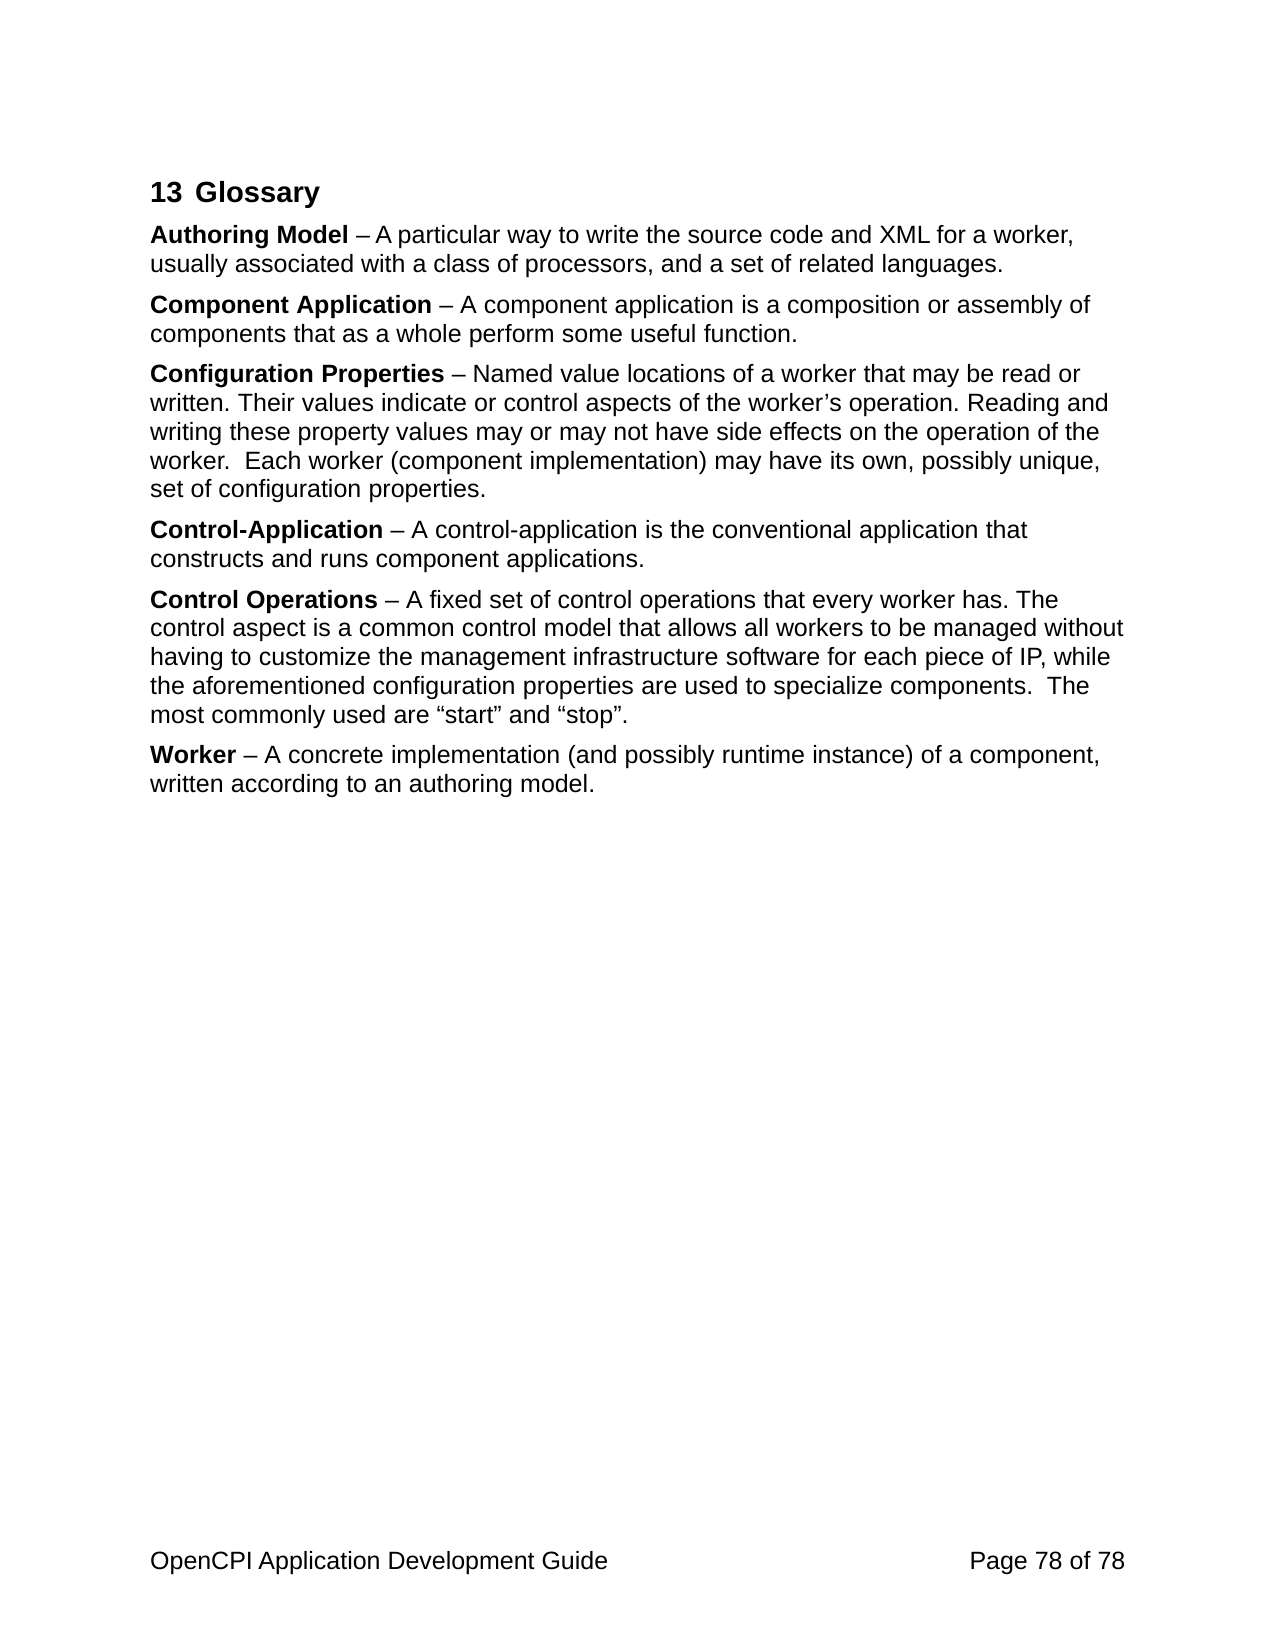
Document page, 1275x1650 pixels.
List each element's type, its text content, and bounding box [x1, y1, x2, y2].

text Worker – A concrete implementation (and possibly runtime instance) of a component, written according to an authoring model. [150, 740, 1125, 798]
text Component Application – A component application is a composition or assembly of components that as a whole perform some useful function. [150, 290, 1125, 347]
text Control Operations – A fixed set of control operations that every worker has. The control aspect is a common control model that allows all workers to be managed without having to customize the management infrastructure software for each piece of IP, while the aforementioned configuration properties are used to specialize components. The most commonly used are “start” and “stop”. [150, 585, 1125, 728]
text Control-Application – A control-application is the conventional application that constructs and runs component applications. [150, 515, 1125, 573]
text Authoring Model – A particular way to write the source code and XML for a worker, usually associated with a class of processors, and a set of related languages. [150, 221, 1125, 278]
text Configuration Properties – Named value locations of a worker that may be read or written. Their values indicate or control aspects of the worker’s operation. Reading and writing these property values may or may not have side effects on the operation of the worker. Each worker (component implementation) may have its own, possibly unique, set of configuration properties. [150, 359, 1125, 503]
subtitle Glossary [150, 175, 1125, 208]
